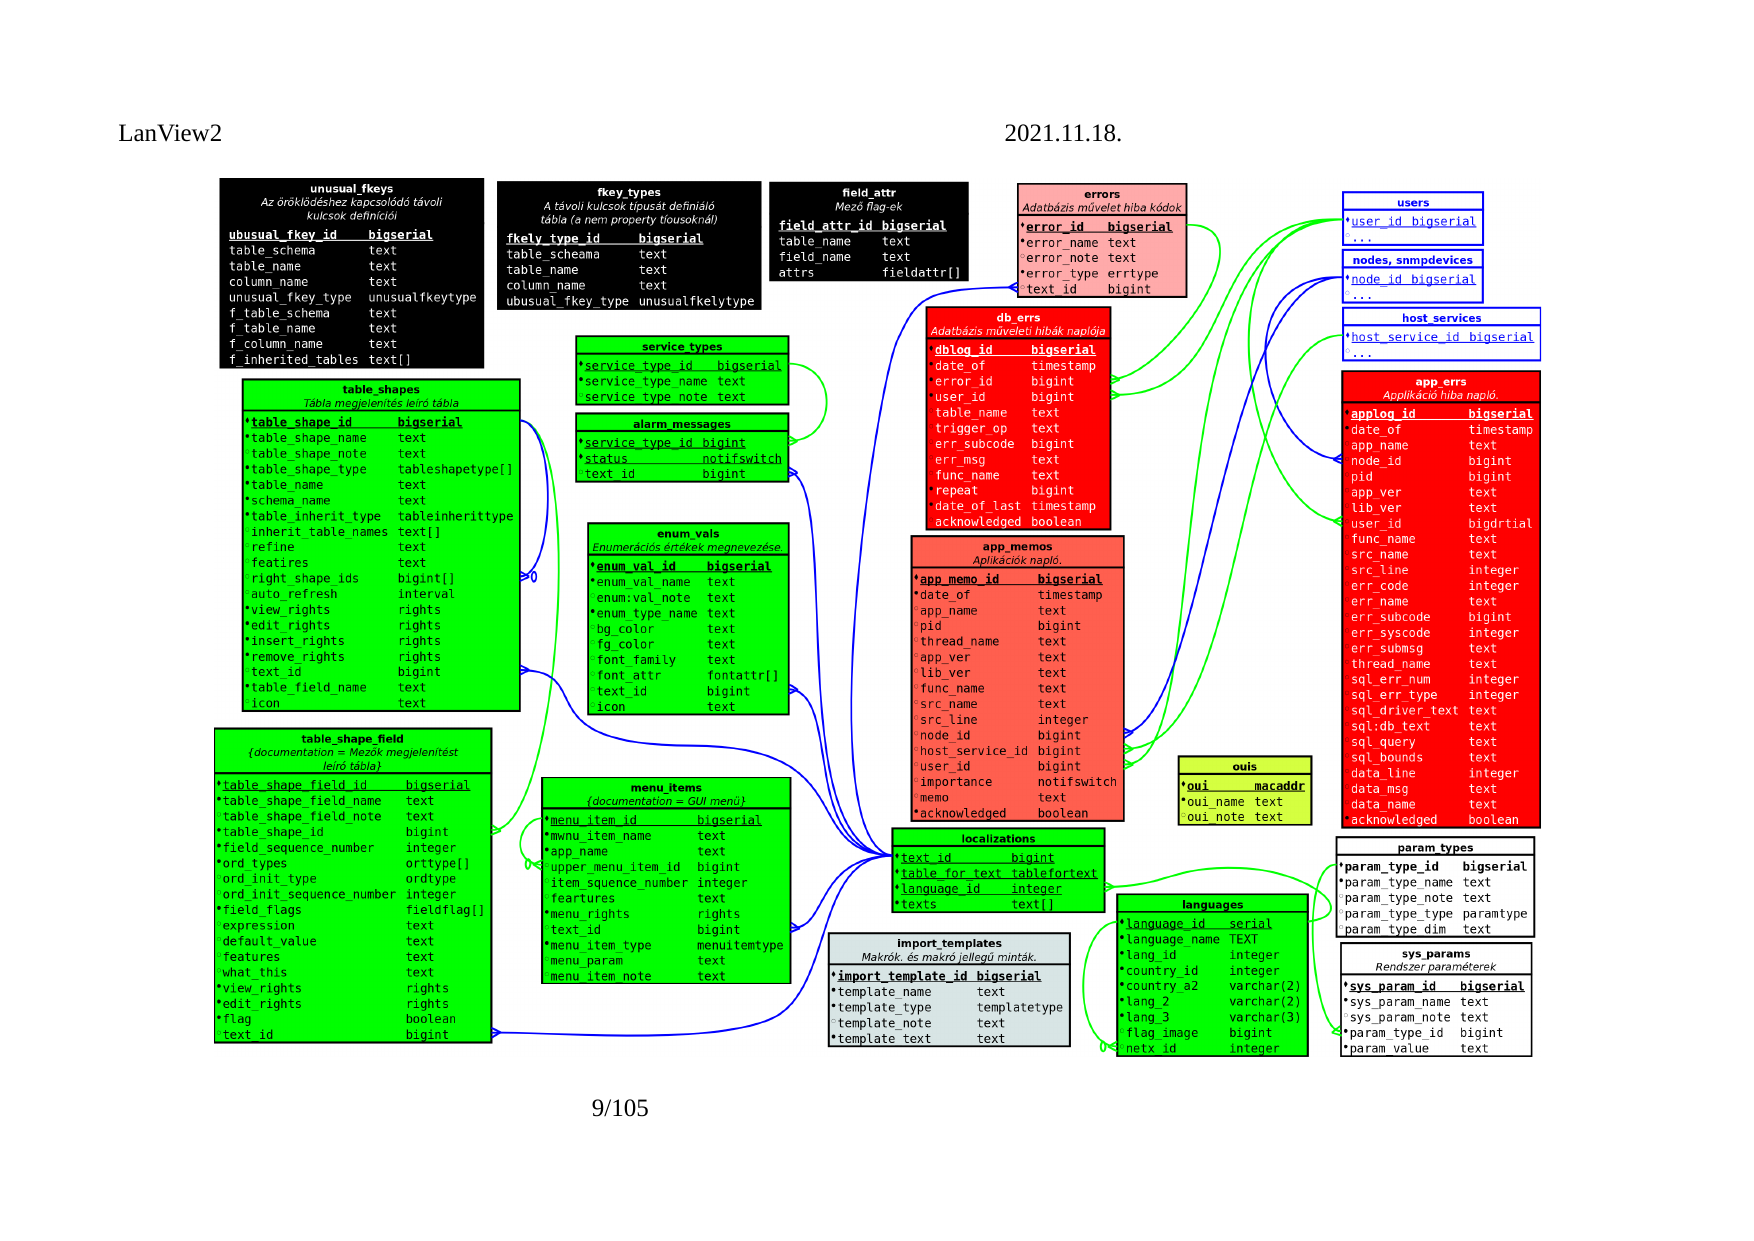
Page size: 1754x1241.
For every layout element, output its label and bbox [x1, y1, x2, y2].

picture [222, 183, 1542, 1057]
